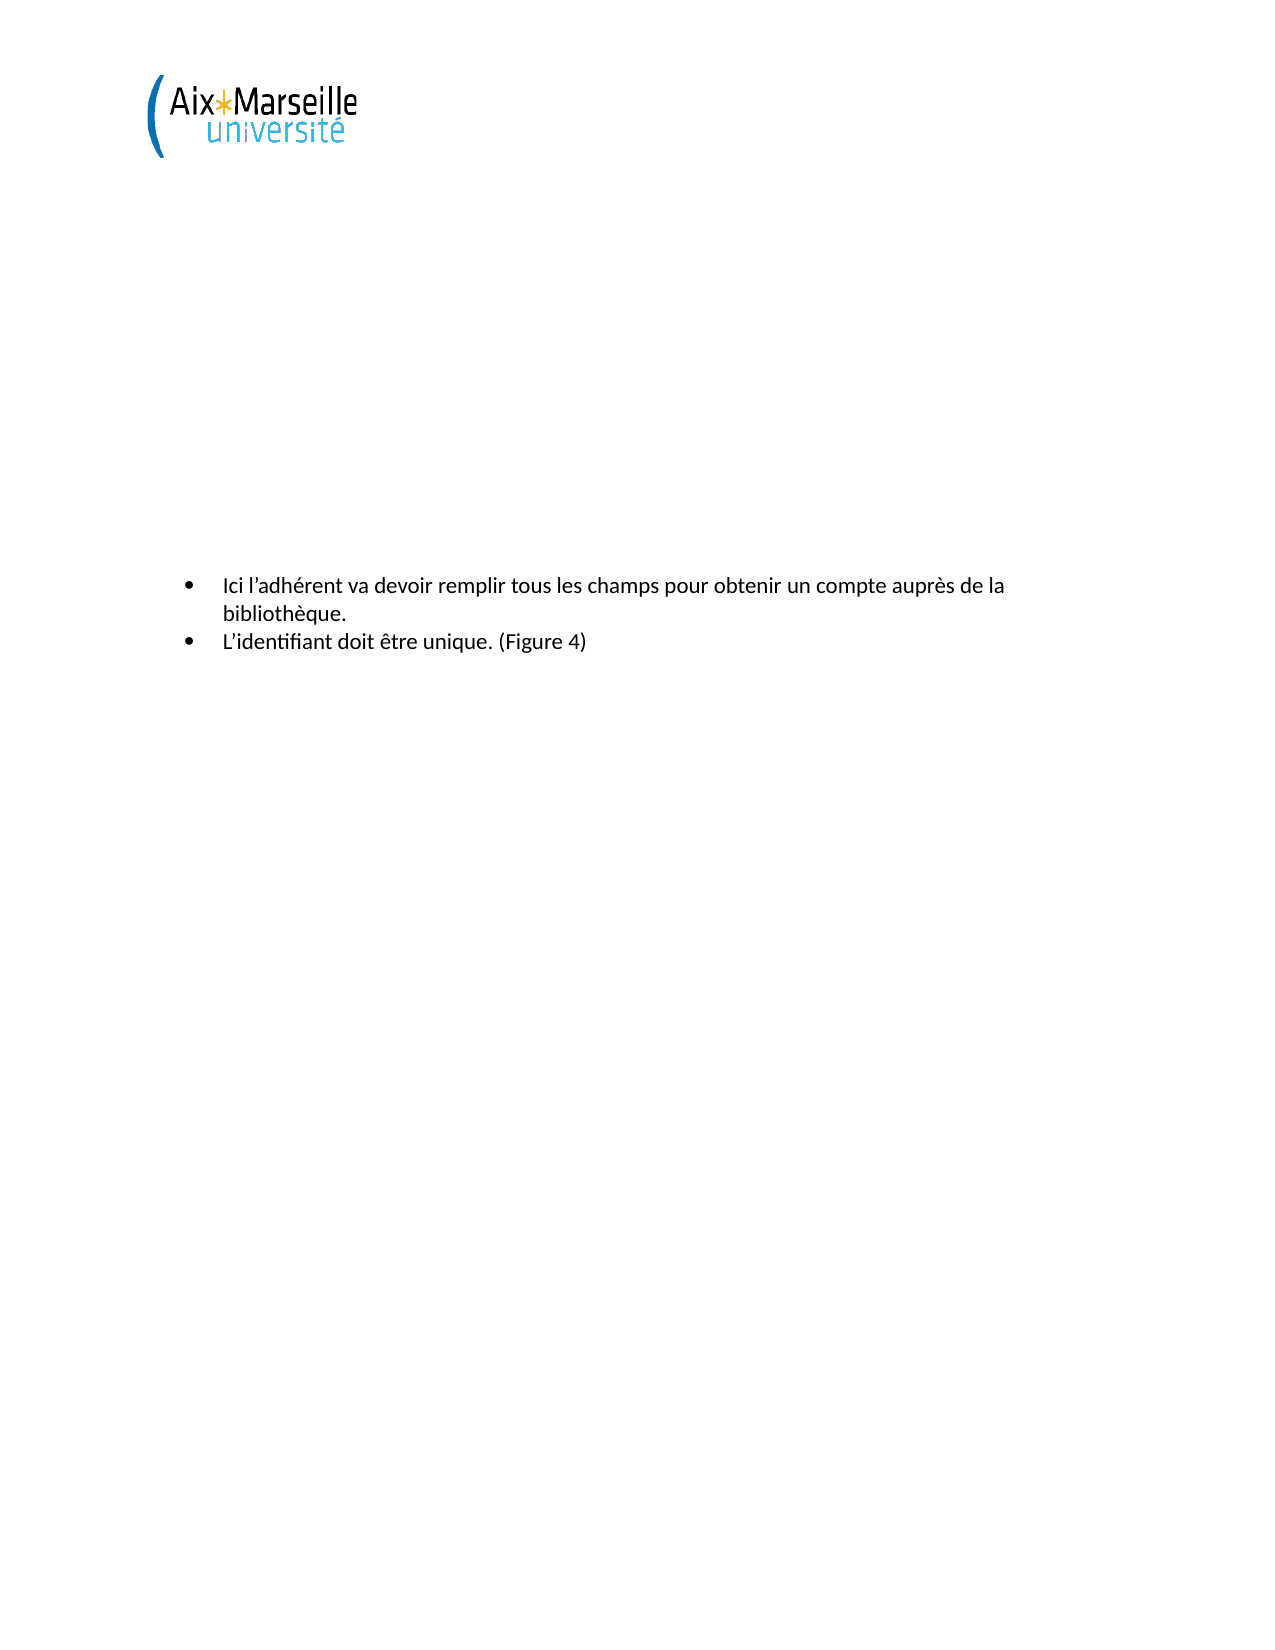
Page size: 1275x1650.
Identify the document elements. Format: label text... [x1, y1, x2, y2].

list L’identifiant doit être unique. (Figure 4) [185, 627, 1127, 655]
list Ici l’adhérent va devoir remplir tous les champs pour obtenir un compte auprès de la bibliothèque. [185, 571, 1127, 627]
